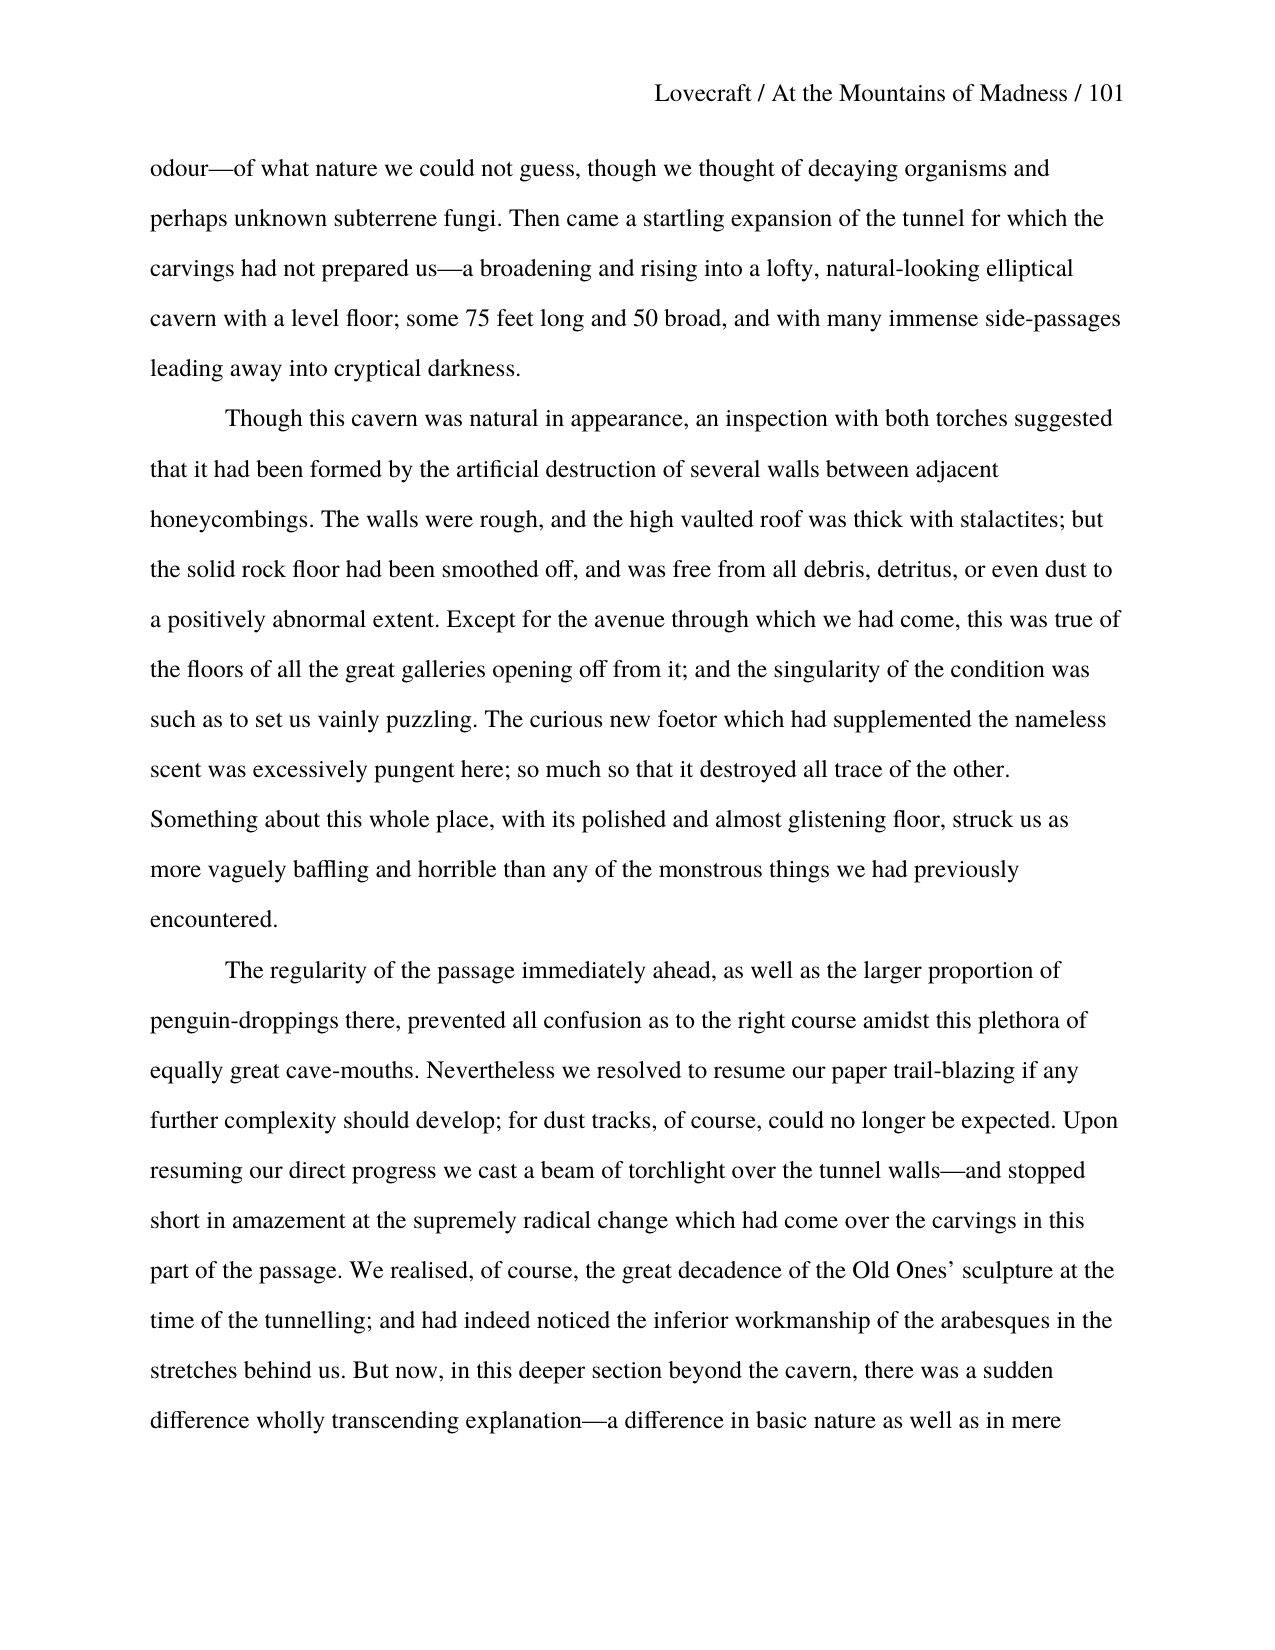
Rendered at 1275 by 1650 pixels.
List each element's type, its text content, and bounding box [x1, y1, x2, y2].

text The regularity of the passage immediately ahead, as well as the larger proportion of penguin-droppings there, prevented all confusion as to the right course amidst this plethora of equally great cave-mouths. Nevertheless we resolved to resume our paper trail-blazing if any further complexity should develop; for dust tracks, of course, could no longer be expected. Upon resuming our direct progress we cast a beam of torchlight over the tunnel walls—and stopped short in amazement at the supremely radical change which had come over the carvings in this part of the passage. We realised, of course, the great decadence of the Old Ones’ sculpture at the time of the tunnelling; and had indeed noticed the inferior workmanship of the arabesques in the stretches behind us. But now, in this deeper section beyond the cavern, there was a sudden difference wholly transcending explanation—a difference in basic nature as well as in mere [150, 952, 1125, 1436]
text odour—of what nature we could not guess, though we thought of decaying organisms and perhaps unknown subterrene fungi. Then came a startling expansion of the tunnel for which the carvings had not prepared us—a broadening and rising into a lofty, natural-looking elliptical cavern with a level floor; some 75 feet long and 50 broad, and with many immense side-passages leading away into cryptical darkness. [150, 150, 1125, 384]
text Though this cavern was natural in appearance, an inspection with both torches suggested that it had been formed by the artificial destruction of several walls between adjacent honeycombings. The walls were rough, and the high vaulted roof was thick with stalactites; but the solid rock floor had been smoothed off, and was free from all debris, detritus, or even dust to a positively abnormal extent. Except for the avenue through which we had come, this was true of the floors of all the great galleries opening off from it; and the singularity of the condition was such as to set us vainly puzzling. The curious new foetor which had supplemented the nameless scent was excessively pungent here; so much so that it destroyed all trace of the other. Something about this whole place, with its polished and almost glistening floor, struck us as more vaguely baffling and horrible than any of the monstrous things we had previously encountered. [150, 401, 1125, 935]
